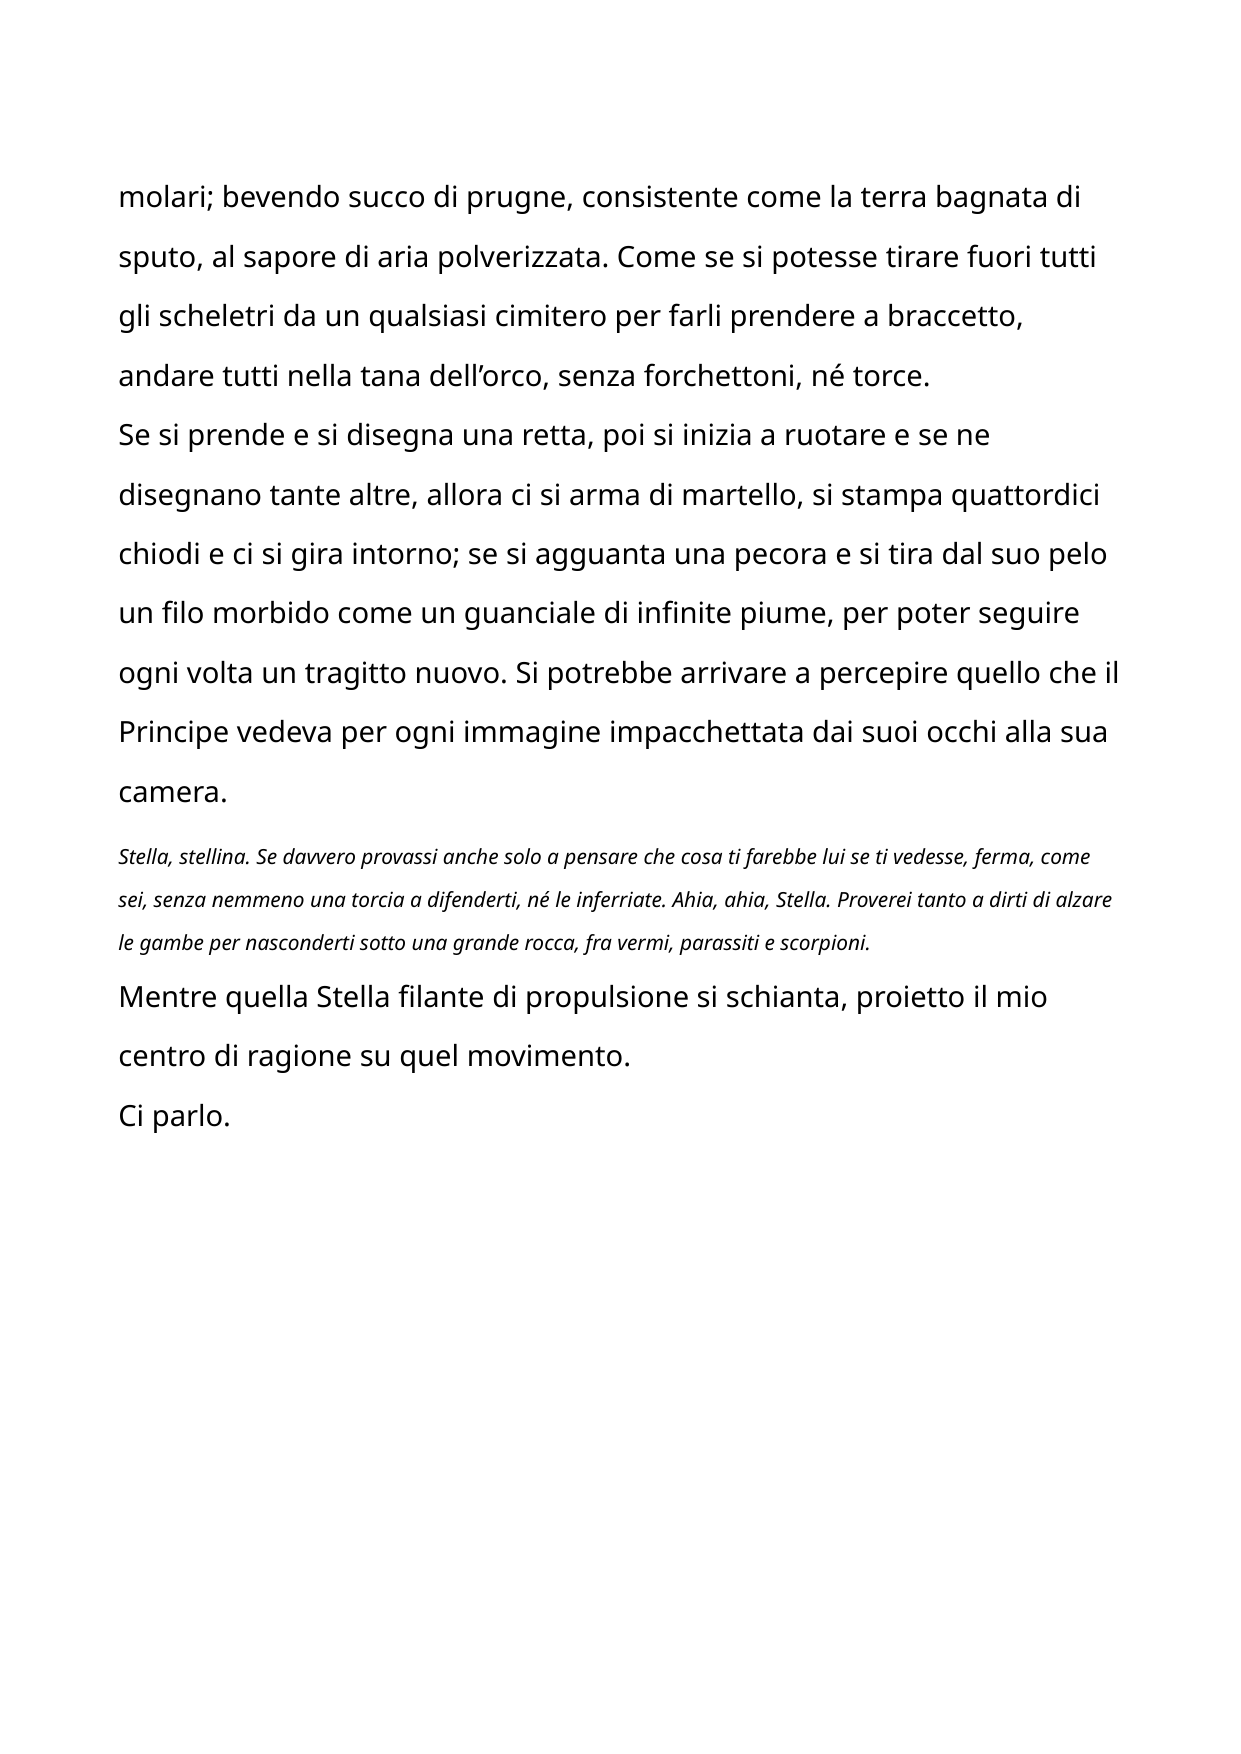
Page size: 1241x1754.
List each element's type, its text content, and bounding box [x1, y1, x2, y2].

text Stella, stellina. Se davvero provassi anche solo a pensare che cosa ti farebbe lui se ti vedesse, ferma, come sei, senza nemmeno una torcia a difenderti, né le inferriate. Ahia, ahia, Stella. Proverei tanto a dirti di alzare le gambe per nasconderti sotto una grande rocca, fra vermi, parassiti e scorpioni. Mentre quella Stella filante di propulsione si schianta, proietto il mio centro di ragione su quel movimento. Ci parlo. [118, 842, 1122, 1134]
text molari; bevendo succo di prugne, consistente come la terra bagnata di sputo, al sapore di aria polverizzata. Come se si potesse tirare fuori tutti gli scheletri da un qualsiasi cimitero per farli prendere a braccetto, andare tutti nella tana dell’orco, senza forchettoni, né torce. Se si prende e si disegna una retta, poi si inizia a ruotare e se ne disegnano tante altre, allora ci si arma di martello, si stampa quattordici chiodi e ci si gira intorno; se si agguanta una pecora e si tira dal suo pelo un filo morbido come un guanciale di infinite piume, per poter seguire ogni volta un tragitto nuovo. Si potrebbe arrivare a percepire quello che il Principe vedeva per ogni immagine impacchettata dai suoi occhi alla sua camera. [118, 176, 1122, 811]
